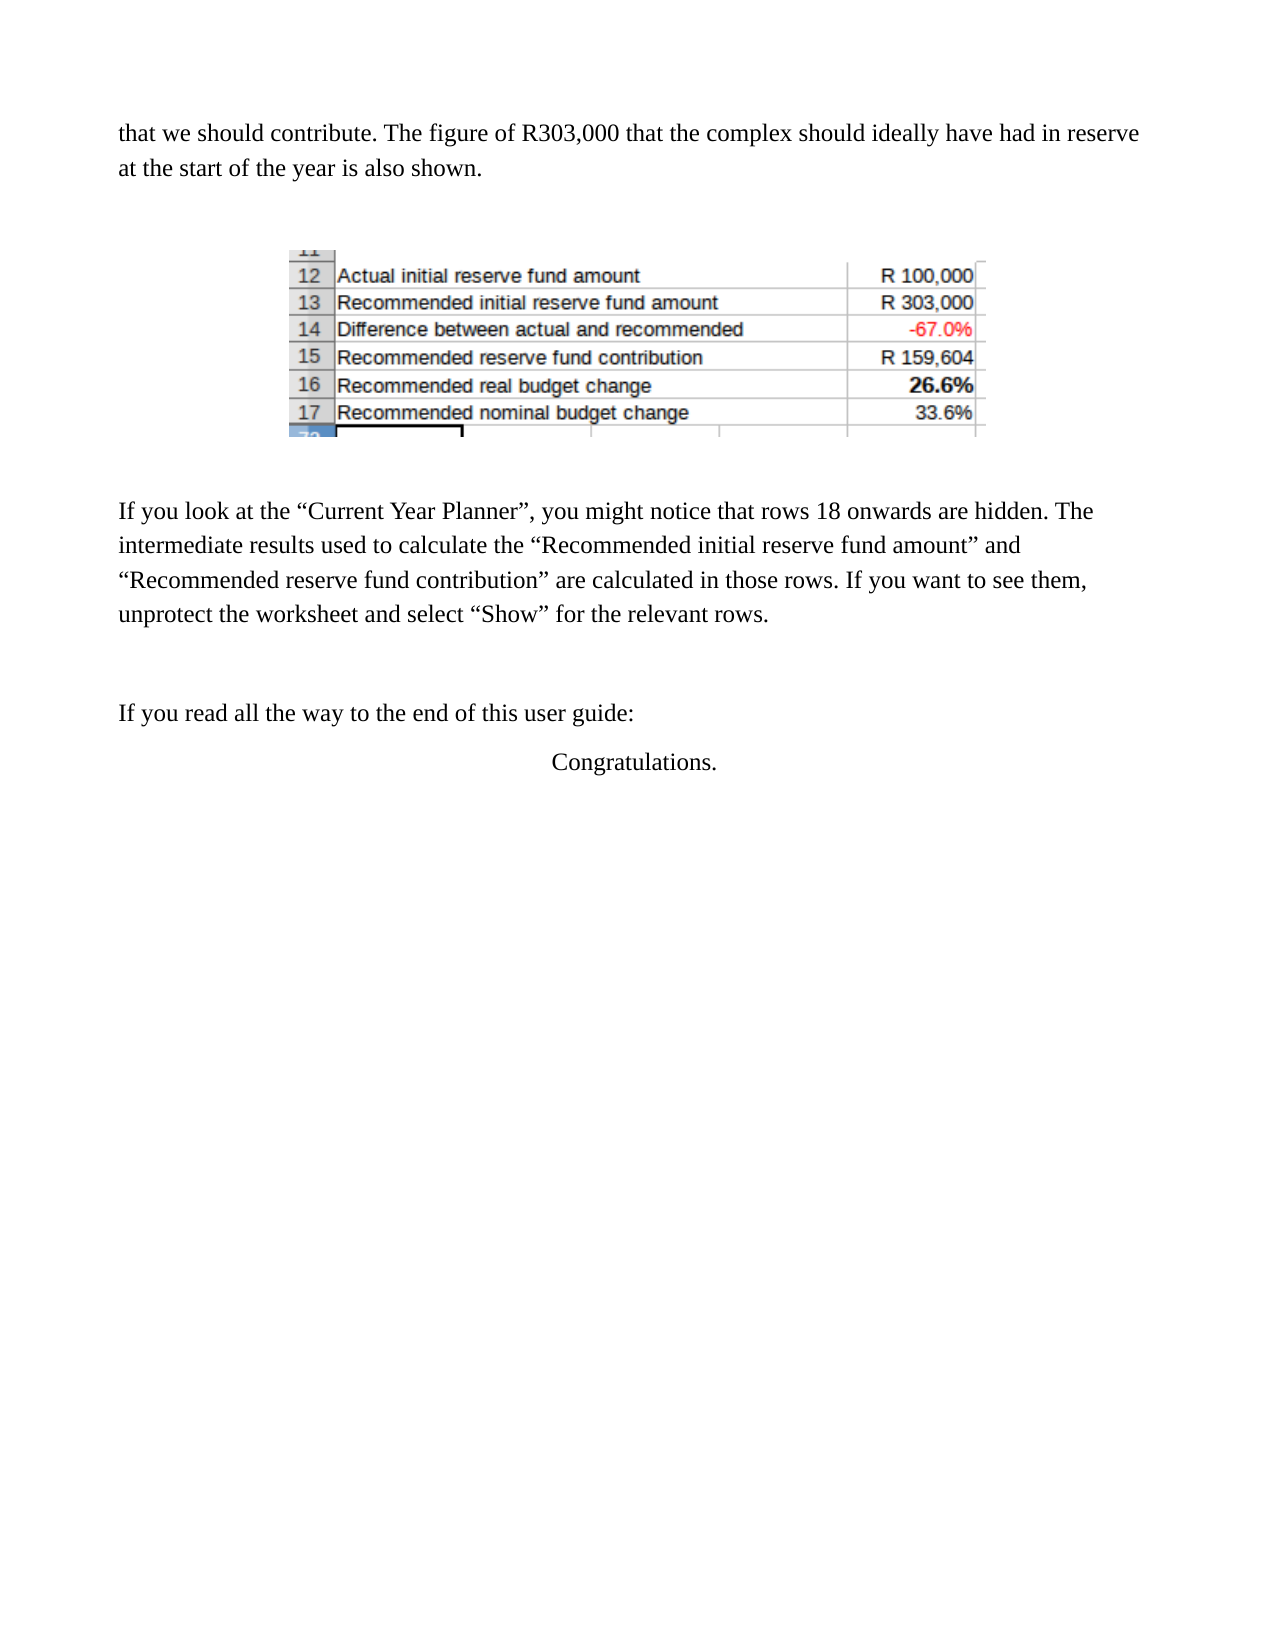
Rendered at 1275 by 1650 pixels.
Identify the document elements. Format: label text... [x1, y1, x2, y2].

text If you read all the way to the end of this user guide: [118, 698, 1157, 726]
text Congratulations. [118, 747, 1157, 775]
picture [289, 250, 986, 437]
text that we should contribute. The figure of R303,000 that the complex should ideally have had in reserve at the start of the year is also shown. [118, 118, 1157, 181]
text If you look at the “Current Year Planner”, you might notice that rows 18 onwards are hidden. The intermediate results used to calculate the “Recommended initial reserve fund amount” and “Recommended reserve fund contribution” are calculated in those rows. If you want to see them, unprotect the worksheet and select “Show” for the relevant rows. [118, 496, 1157, 628]
